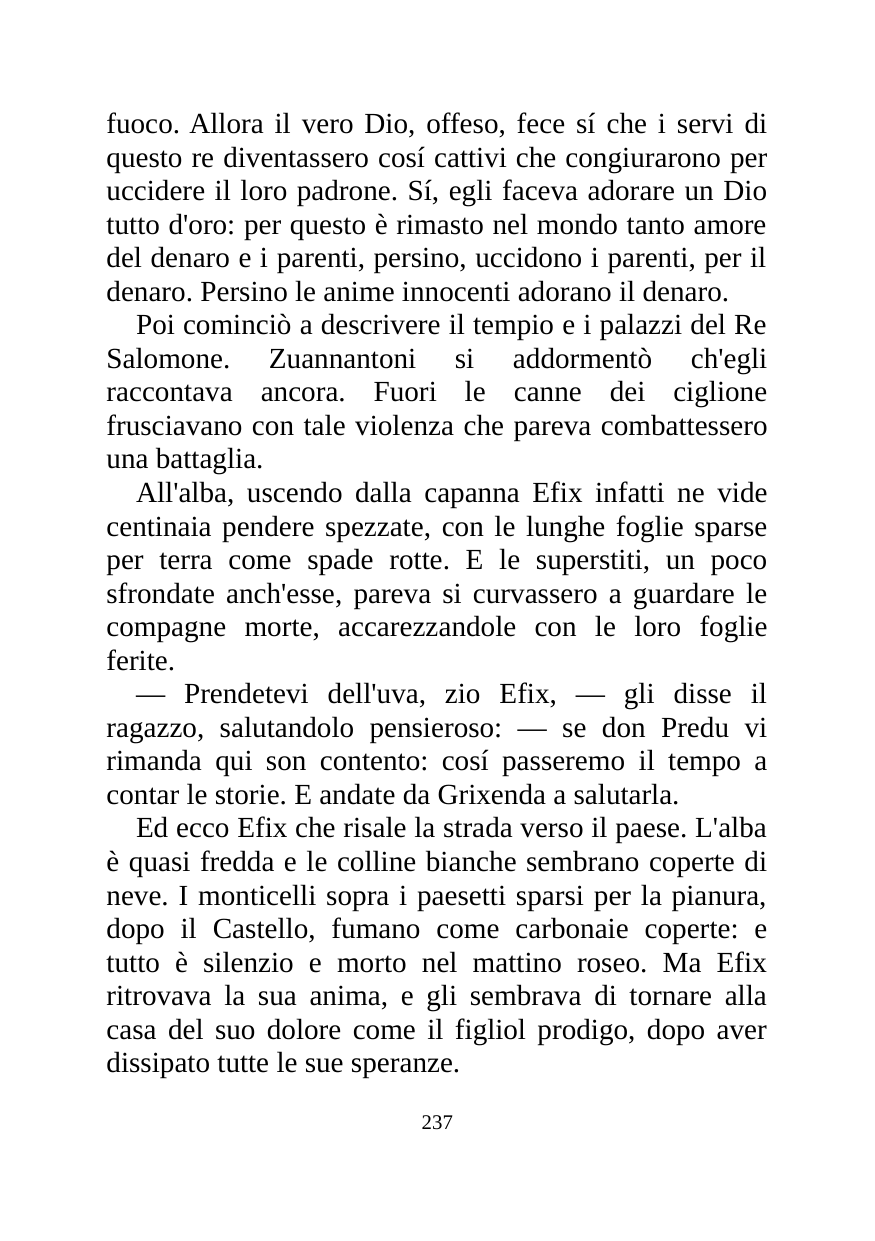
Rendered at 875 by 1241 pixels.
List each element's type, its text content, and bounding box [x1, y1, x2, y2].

text — Prendetevi dell'uva, zio Efix, — gli disse il ragazzo, salutandolo pensieroso: — se don Predu vi rimanda qui son contento: cosí passeremo il tempo a contar le storie. E andate da Grixenda a salutarla. [106, 676, 768, 811]
text fuoco. Allora il vero Dio, offeso, fece sí che i servi di questo re diventassero cosí cattivi che congiurarono per uccidere il loro padrone. Sí, egli faceva adorare un Dio tutto d'oro: per questo è rimasto nel mondo tanto amore del denaro e i parenti, persino, uccidono i parenti, per il denaro. Persino le anime innocenti adorano il denaro. [106, 106, 768, 307]
text Poi cominciò a descrivere il tempio e i palazzi del Re Salomone. Zuannantoni si addormentò ch'egli raccontava ancora. Fuori le canne dei ciglione frusciavano con tale violenza che pareva combattessero una battaglia. [106, 307, 768, 475]
text Ed ecco Efix che risale la strada verso il paese. L'alba è quasi fredda e le colline bianche sembrano coperte di neve. I monticelli sopra i paesetti sparsi per la pianura, dopo il Castello, fumano come carbonaie coperte: e tutto è silenzio e morto nel mattino roseo. Ma Efix ritrovava la sua anima, e gli sembrava di tornare alla casa del suo dolore come il figliol prodigo, dopo aver dissipato tutte le sue speranze. [106, 811, 768, 1079]
text All'alba, uscendo dalla capanna Efix infatti ne vide centinaia pendere spezzate, con le lunghe foglie sparse per terra come spade rotte. E le superstiti, un poco sfrondate anch'esse, pareva si curvassero a guardare le compagne morte, accarezzandole con le loro foglie ferite. [106, 475, 768, 676]
